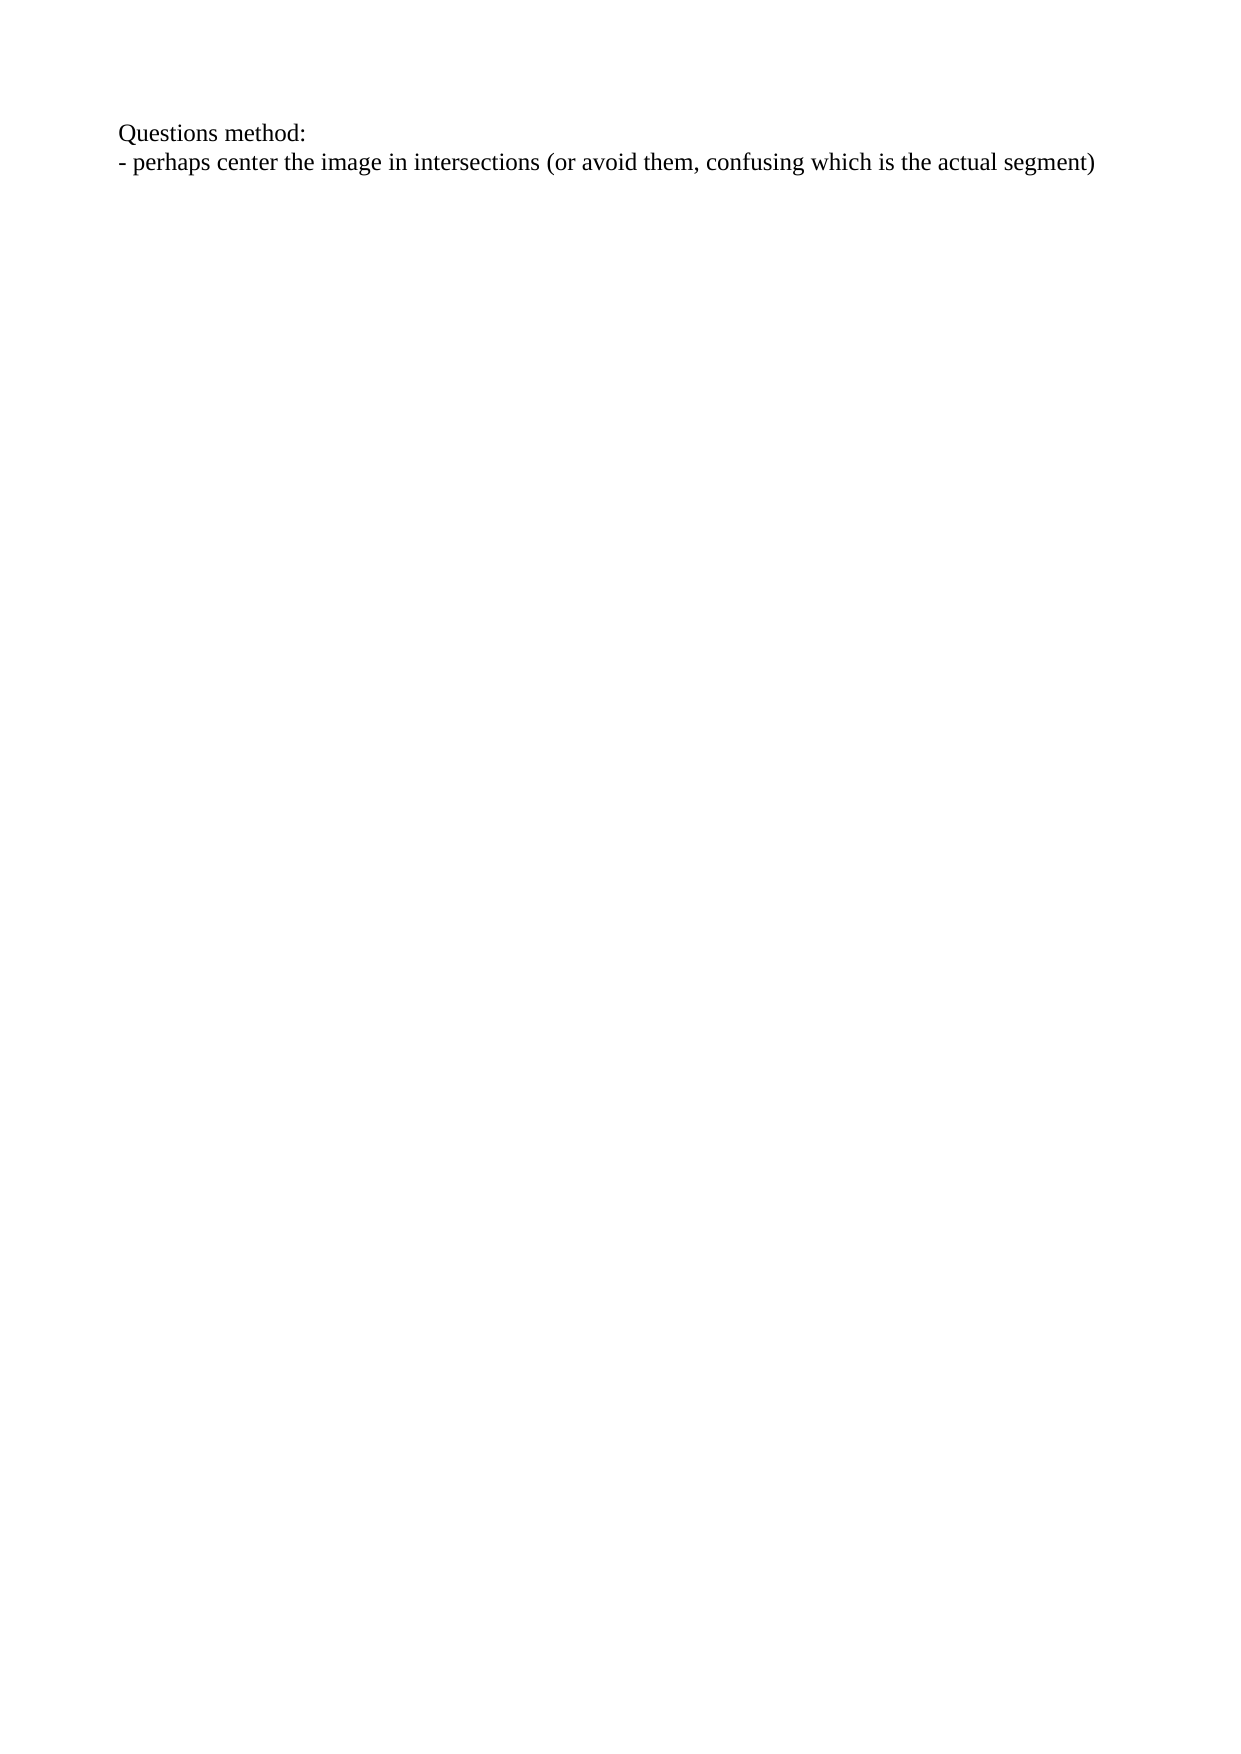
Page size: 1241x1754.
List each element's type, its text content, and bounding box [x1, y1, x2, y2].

text Questions method: [118, 118, 1122, 147]
text - perhaps center the image in intersections (or avoid them, confusing which is the actual segment) [118, 147, 1122, 176]
